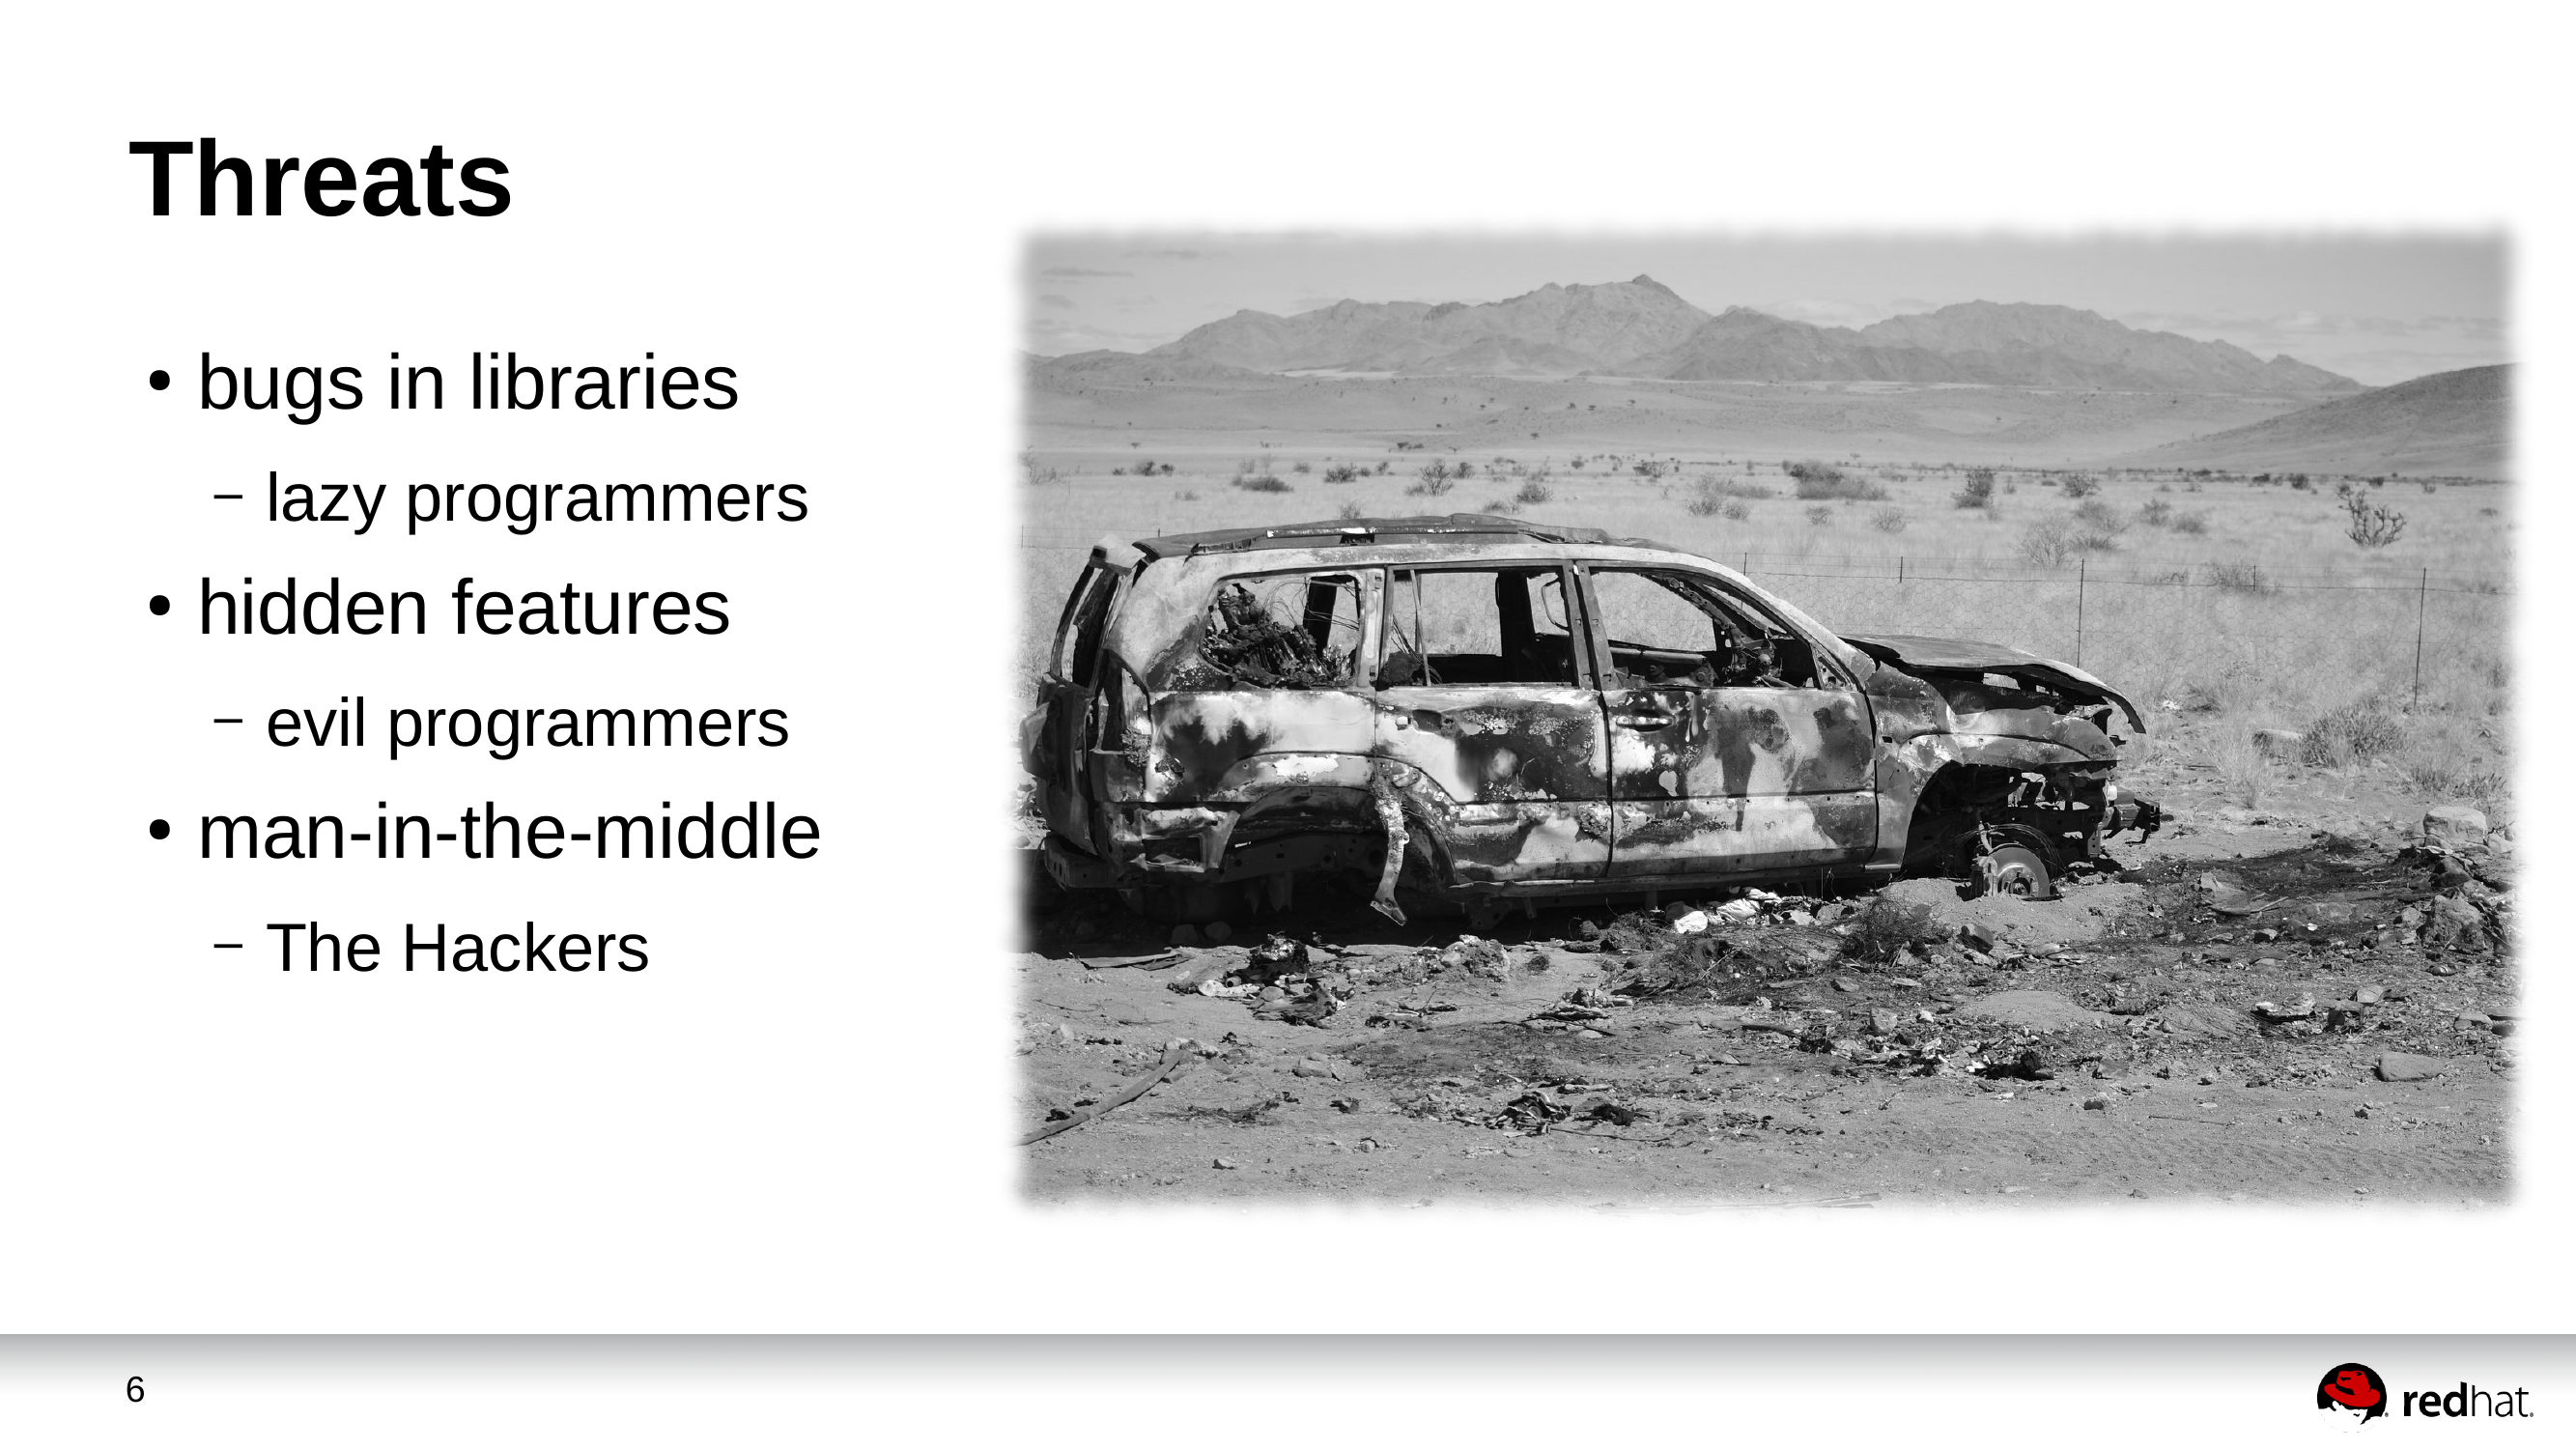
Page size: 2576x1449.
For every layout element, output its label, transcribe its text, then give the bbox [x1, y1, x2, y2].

picture [994, 205, 2535, 1226]
title Threats [128, 57, 2448, 300]
list bugs in libraries lazy programmers hidden features evil programmers man-in-the-middle The Hackers [128, 338, 994, 1179]
picture [0, 1334, 2576, 1445]
